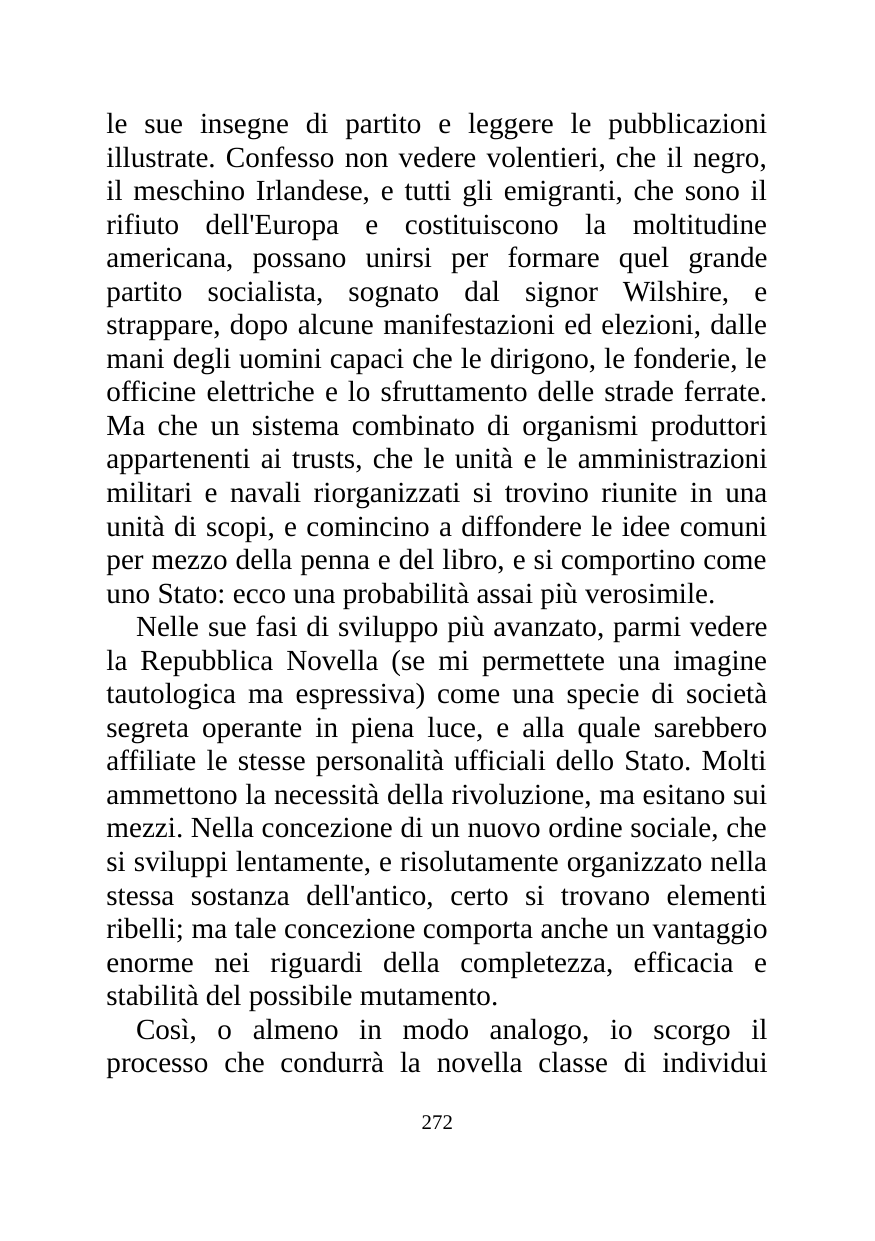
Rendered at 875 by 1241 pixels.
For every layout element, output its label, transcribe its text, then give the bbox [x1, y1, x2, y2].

text le sue insegne di partito e leggere le pubblicazioni illustrate. Confesso non vedere volentieri, che il negro, il meschino Irlandese, e tutti gli emigranti, che sono il rifiuto dell'Europa e costituiscono la moltitudine americana, possano unirsi per formare quel grande partito socialista, sognato dal signor Wilshire, e strappare, dopo alcune manifestazioni ed elezioni, dalle mani degli uomini capaci che le dirigono, le fonderie, le officine elettriche e lo sfruttamento delle strade ferrate. Ma che un sistema combinato di organismi produttori appartenenti ai trusts, che le unità e le amministrazioni militari e navali riorganizzati si trovino riunite in una unità di scopi, e comincino a diffondere le idee comuni per mezzo della penna e del libro, e si comportino come uno Stato: ecco una probabilità assai più verosimile. [106, 106, 768, 609]
text Nelle sue fasi di sviluppo più avanzato, parmi vedere la Repubblica Novella (se mi permettete una imagine tautologica ma espressiva) come una specie di società segreta operante in piena luce, e alla quale sarebbero affiliate le stesse personalità ufficiali dello Stato. Molti ammettono la necessità della rivoluzione, ma esitano sui mezzi. Nella concezione di un nuovo ordine sociale, che si sviluppi lentamente, e risolutamente organizzato nella stessa sostanza dell'antico, certo si trovano elementi ribelli; ma tale concezione comporta anche un vantaggio enorme nei riguardi della completezza, efficacia e stabilità del possibile mutamento. [106, 609, 768, 1012]
text Così, o almeno in modo analogo, io scorgo il processo che condurrà la novella classe di individui [106, 1012, 768, 1079]
